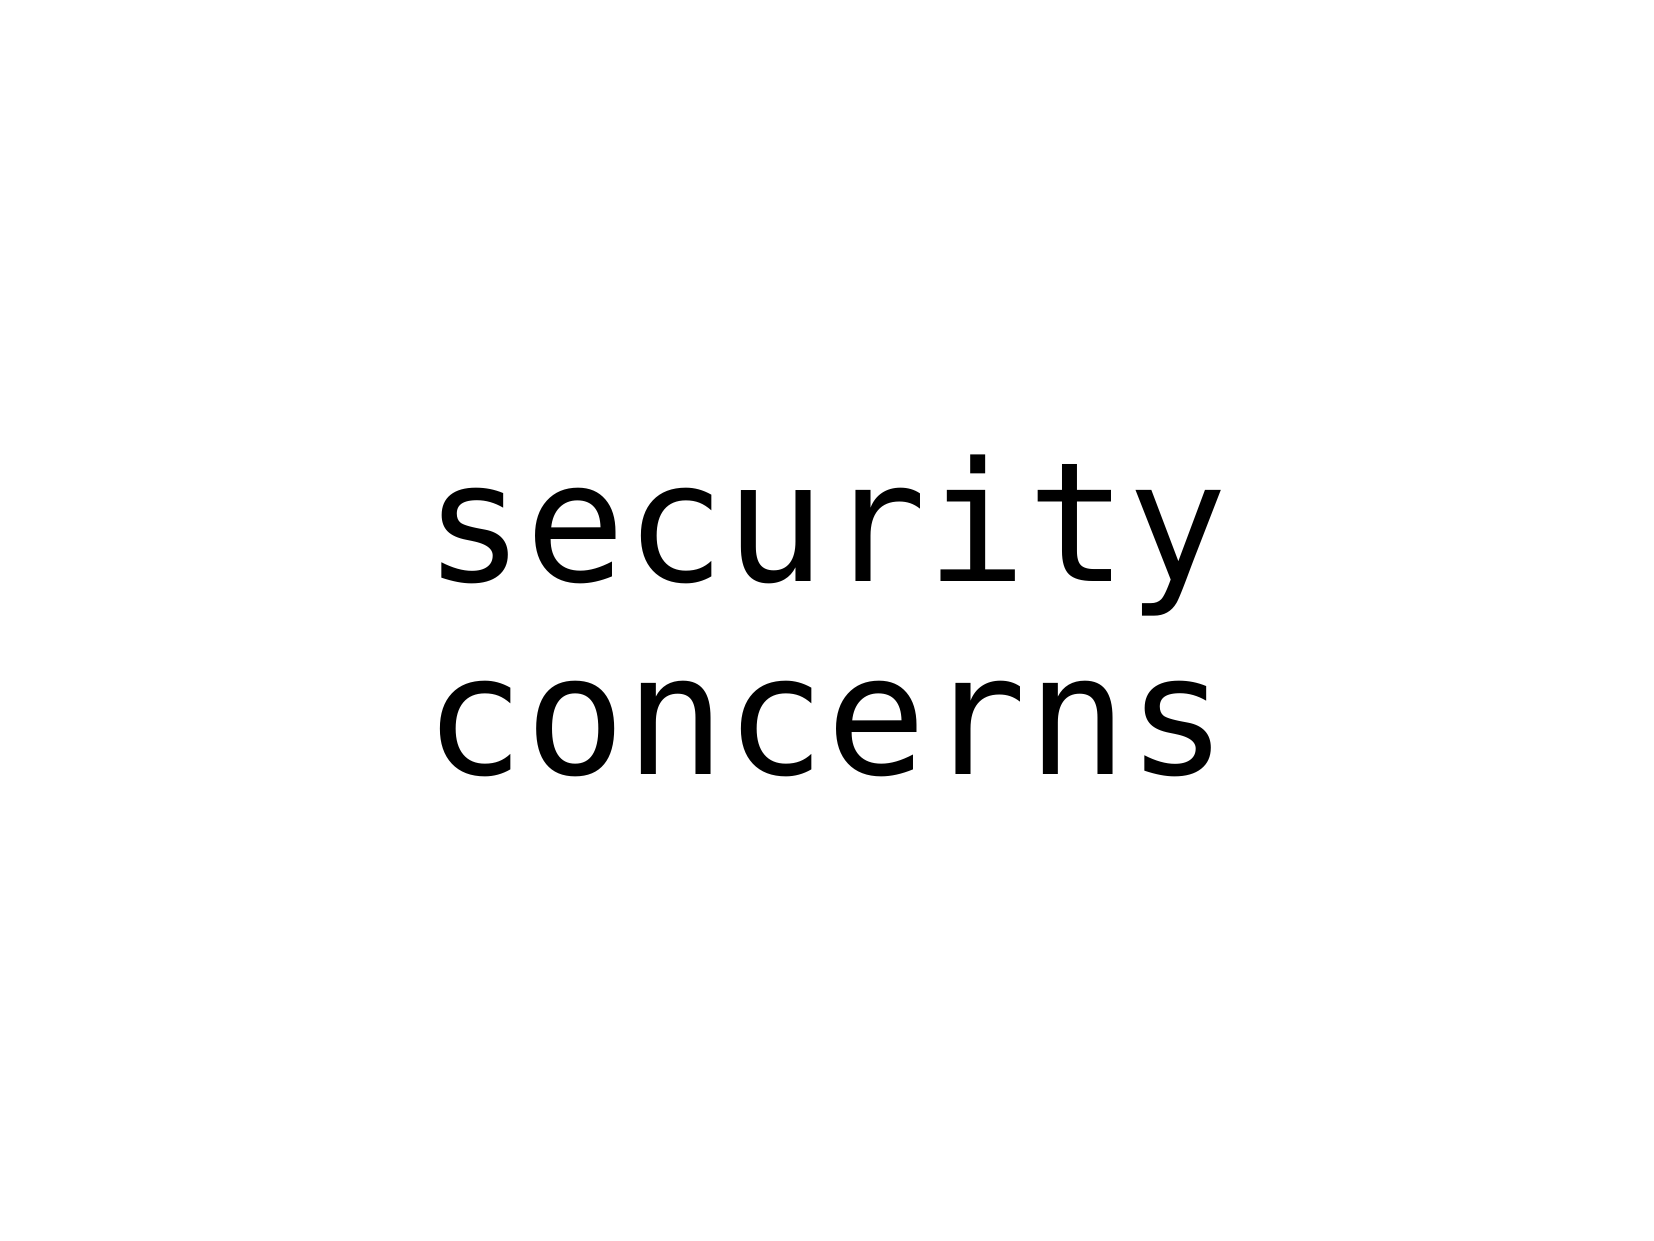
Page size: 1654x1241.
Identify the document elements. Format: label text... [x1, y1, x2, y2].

title security concerns [82, 426, 1571, 815]
